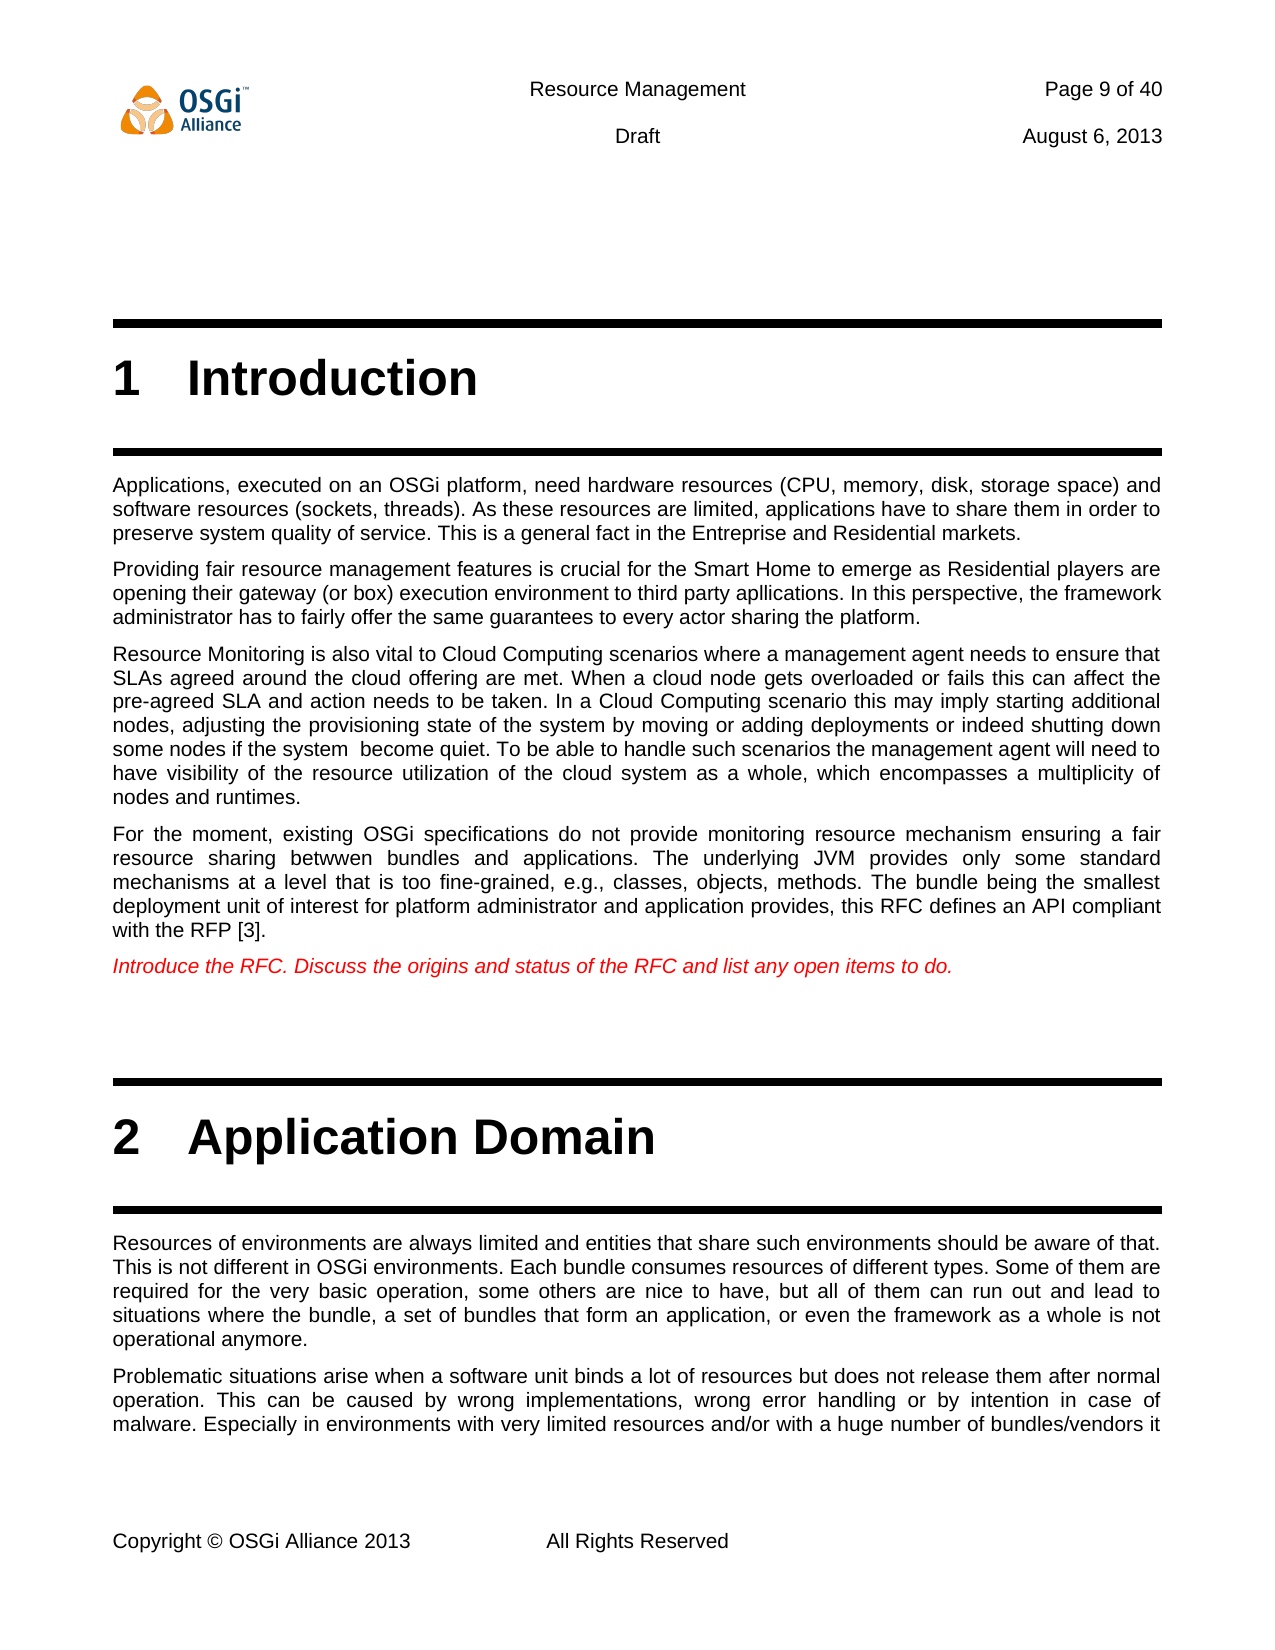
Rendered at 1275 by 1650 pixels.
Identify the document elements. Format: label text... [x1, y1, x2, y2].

text Resource Monitoring is also vital to Cloud Computing scenarios where a management agent needs to ensure that SLAs agreed around the cloud offering are met. When a cloud node gets overloaded or fails this can affect the pre-agreed SLA and action needs to be taken. In a Cloud Computing scenario this may imply starting additional nodes, adjusting the provisioning state of the system by moving or adding deployments or indeed shutting down some nodes if the system become quiet. To be able to handle such scenarios the management agent will need to have visibility of the resource utilization of the cloud system as a whole, which encompasses a multiplicity of nodes and runtimes. [112, 641, 1162, 809]
text Applications, executed on an OSGi platform, need hardware resources (CPU, memory, disk, storage space) and software resources (sockets, threads). As these resources are limited, applications have to share them in order to preserve system quality of service. This is a general fact in the Entreprise and Residential markets. [112, 473, 1162, 544]
text For the moment, existing OSGi specifications do not provide monitoring resource mechanism ensuring a fair resource sharing betwwen bundles and applications. The underlying JVM provides only some standard mechanisms at a level that is too fine-grained, e.g., classes, objects, methods. The bundle being the smallest deployment unit of interest for platform administrator and application provides, this RFC defines an API compliant with the RFP [3]. [112, 822, 1162, 941]
text Introduce the RFC. Discuss the origins and status of the RFC and list any open items to do. [112, 954, 1162, 978]
subtitle Introduction [112, 320, 1162, 456]
text Resources of environments are always limited and entities that share such environments should be aware of that. This is not different in OSGi environments. Each bundle consumes resources of different types. Some of them are required for the very basic operation, some others are nice to have, but all of them can run out and lead to situations where the bundle, a set of bundles that form an application, or even the framework as a whole is not operational anymore. [112, 1231, 1162, 1351]
picture [113, 78, 257, 142]
text Problematic situations arise when a software unit binds a lot of resources but does not release them after normal operation. This can be caused by wrong implementations, wrong error handling or by intention in case of malware. Especially in environments with very limited resources and/or with a huge number of bundles/vendors it [112, 1363, 1162, 1435]
text Providing fair resource management features is crucial for the Smart Home to emerge as Residential players are opening their gateway (or box) execution environment to third party apllications. In this perspective, the framework administrator has to fairly offer the same guarantees to every actor sharing the platform. [112, 557, 1162, 629]
subtitle Application Domain [112, 1079, 1162, 1214]
